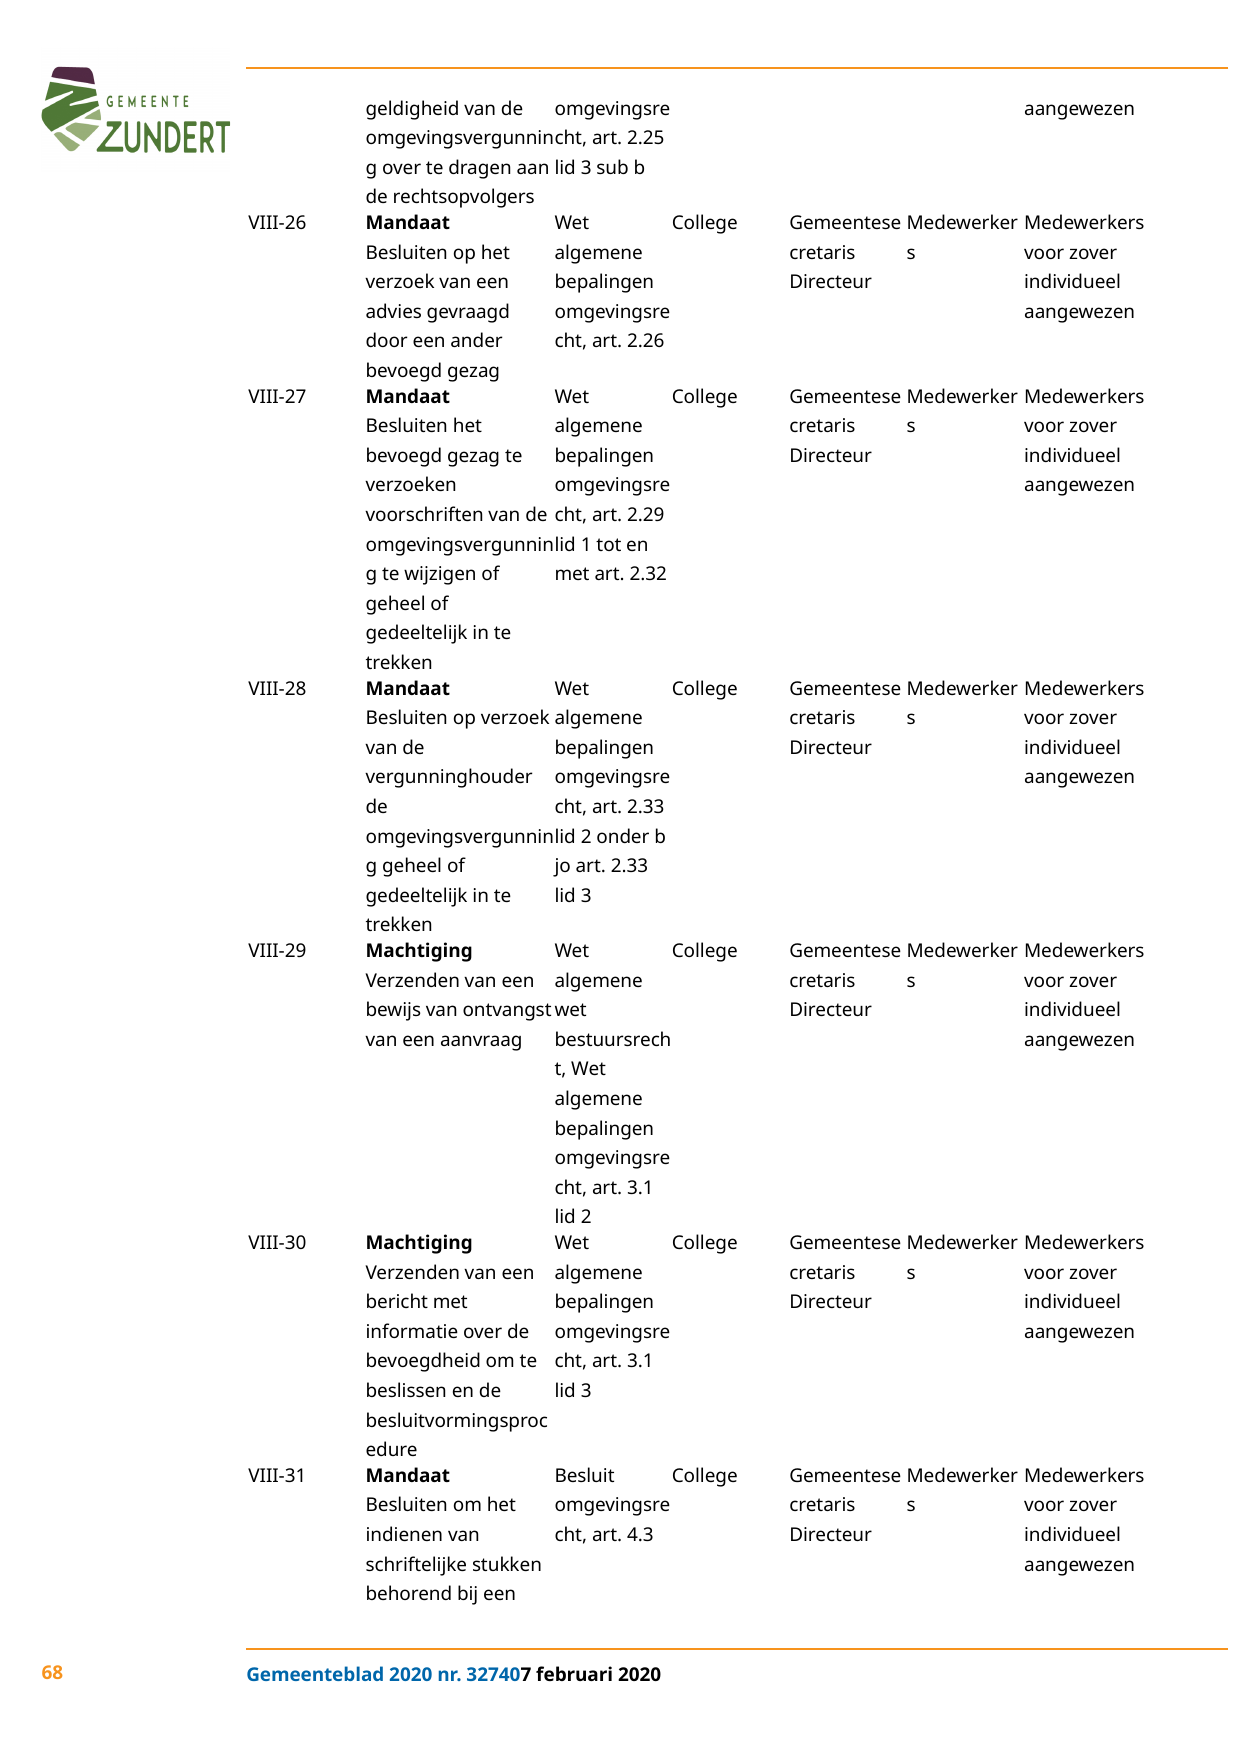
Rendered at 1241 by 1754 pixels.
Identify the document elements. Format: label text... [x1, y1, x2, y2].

table_cell Wet algemene bepalingen omgevingsrecht, art. 3.1 lid 3 [554, 1229, 672, 1462]
table_cell VIII-27 [248, 383, 365, 675]
table_cell Gemeentesecretaris Directeur [789, 1462, 906, 1606]
table_cell College [672, 675, 789, 937]
table_cell Wet algemene wet bestuursrecht, Wet algemene bepalingen omgevingsrecht, art. 3.1 lid 2 [554, 937, 672, 1229]
table_cell [672, 95, 789, 209]
table_cell Gemeentesecretaris Directeur [789, 209, 906, 383]
table_cell Mandaat Besluiten het bevoegd gezag te verzoeken voorschriften van de omgevingsvergunning te wijzigen of geheel of gedeeltelijk in te trekken [365, 383, 554, 675]
table_cell Gemeentesecretaris Directeur [789, 937, 906, 1229]
table_cell Mandaat Besluiten om het indienen van schriftelijke stukken behorend bij een [365, 1462, 554, 1606]
table_cell Medewerkers [906, 675, 1024, 937]
table_cell Wet algemene bepalingen omgevingsrecht, art. 2.29 lid 1 tot en met art. 2.32 [554, 383, 672, 675]
table_cell VIII-26 [248, 209, 365, 383]
table_cell Machtiging Verzenden van een bewijs van ontvangst van een aanvraag [365, 937, 554, 1229]
table_cell College [672, 937, 789, 1229]
table_cell Medewerkers [906, 209, 1024, 383]
table_cell Medewerkers voor zover individueel aangewezen [1024, 383, 1152, 675]
table_cell [906, 95, 1024, 209]
table_cell Medewerkers [906, 383, 1024, 675]
table_cell College [672, 1229, 789, 1462]
table_cell VIII-28 [248, 675, 365, 937]
table_cell Medewerkers voor zover individueel aangewezen [1024, 1229, 1152, 1462]
table_cell Medewerkers voor zover individueel aangewezen [1024, 937, 1152, 1229]
table_cell Wet algemene bepalingen omgevingsrecht, art. 2.33 lid 2 onder b jo art. 2.33 lid 3 [554, 675, 672, 937]
table_cell Medewerkers [906, 1229, 1024, 1462]
picture [41, 47, 231, 172]
table_cell VIII-31 [248, 1462, 365, 1606]
table_cell Gemeentesecretaris Directeur [789, 383, 906, 675]
table_cell Besluit omgevingsrecht, art. 4.3 [554, 1462, 672, 1606]
table_cell Medewerkers voor zover individueel aangewezen [1024, 1462, 1152, 1606]
table_cell omgevingsrecht, art. 2.25 lid 3 sub b [554, 95, 672, 209]
table_cell aangewezen [1024, 95, 1152, 209]
table_cell Gemeentesecretaris Directeur [789, 1229, 906, 1462]
table_cell Gemeentesecretaris Directeur [789, 675, 906, 937]
table_cell College [672, 1462, 789, 1606]
table_cell Medewerkers voor zover individueel aangewezen [1024, 675, 1152, 937]
table_cell Machtiging Verzenden van een bericht met informatie over de bevoegdheid om te beslissen en de besluitvormingsprocedure [365, 1229, 554, 1462]
table_cell Mandaat Besluiten op het verzoek van een advies gevraagd door een ander bevoegd gezag [365, 209, 554, 383]
table_cell College [672, 383, 789, 675]
table_cell [789, 95, 906, 209]
table_cell VIII-30 [248, 1229, 365, 1462]
table_cell Medewerkers voor zover individueel aangewezen [1024, 209, 1152, 383]
table_cell Mandaat Besluiten op verzoek van de vergunninghouder de omgevingsvergunning geheel of gedeeltelijk in te trekken [365, 675, 554, 937]
table_cell [248, 95, 365, 209]
table_cell VIII-29 [248, 937, 365, 1229]
table_cell Wet algemene bepalingen omgevingsrecht, art. 2.26 [554, 209, 672, 383]
table_cell Medewerkers [906, 1462, 1024, 1606]
table_cell geldigheid van de omgevingsvergunning over te dragen aan de rechtsopvolgers [365, 95, 554, 209]
table_cell Medewerkers [906, 937, 1024, 1229]
table_cell College [672, 209, 789, 383]
